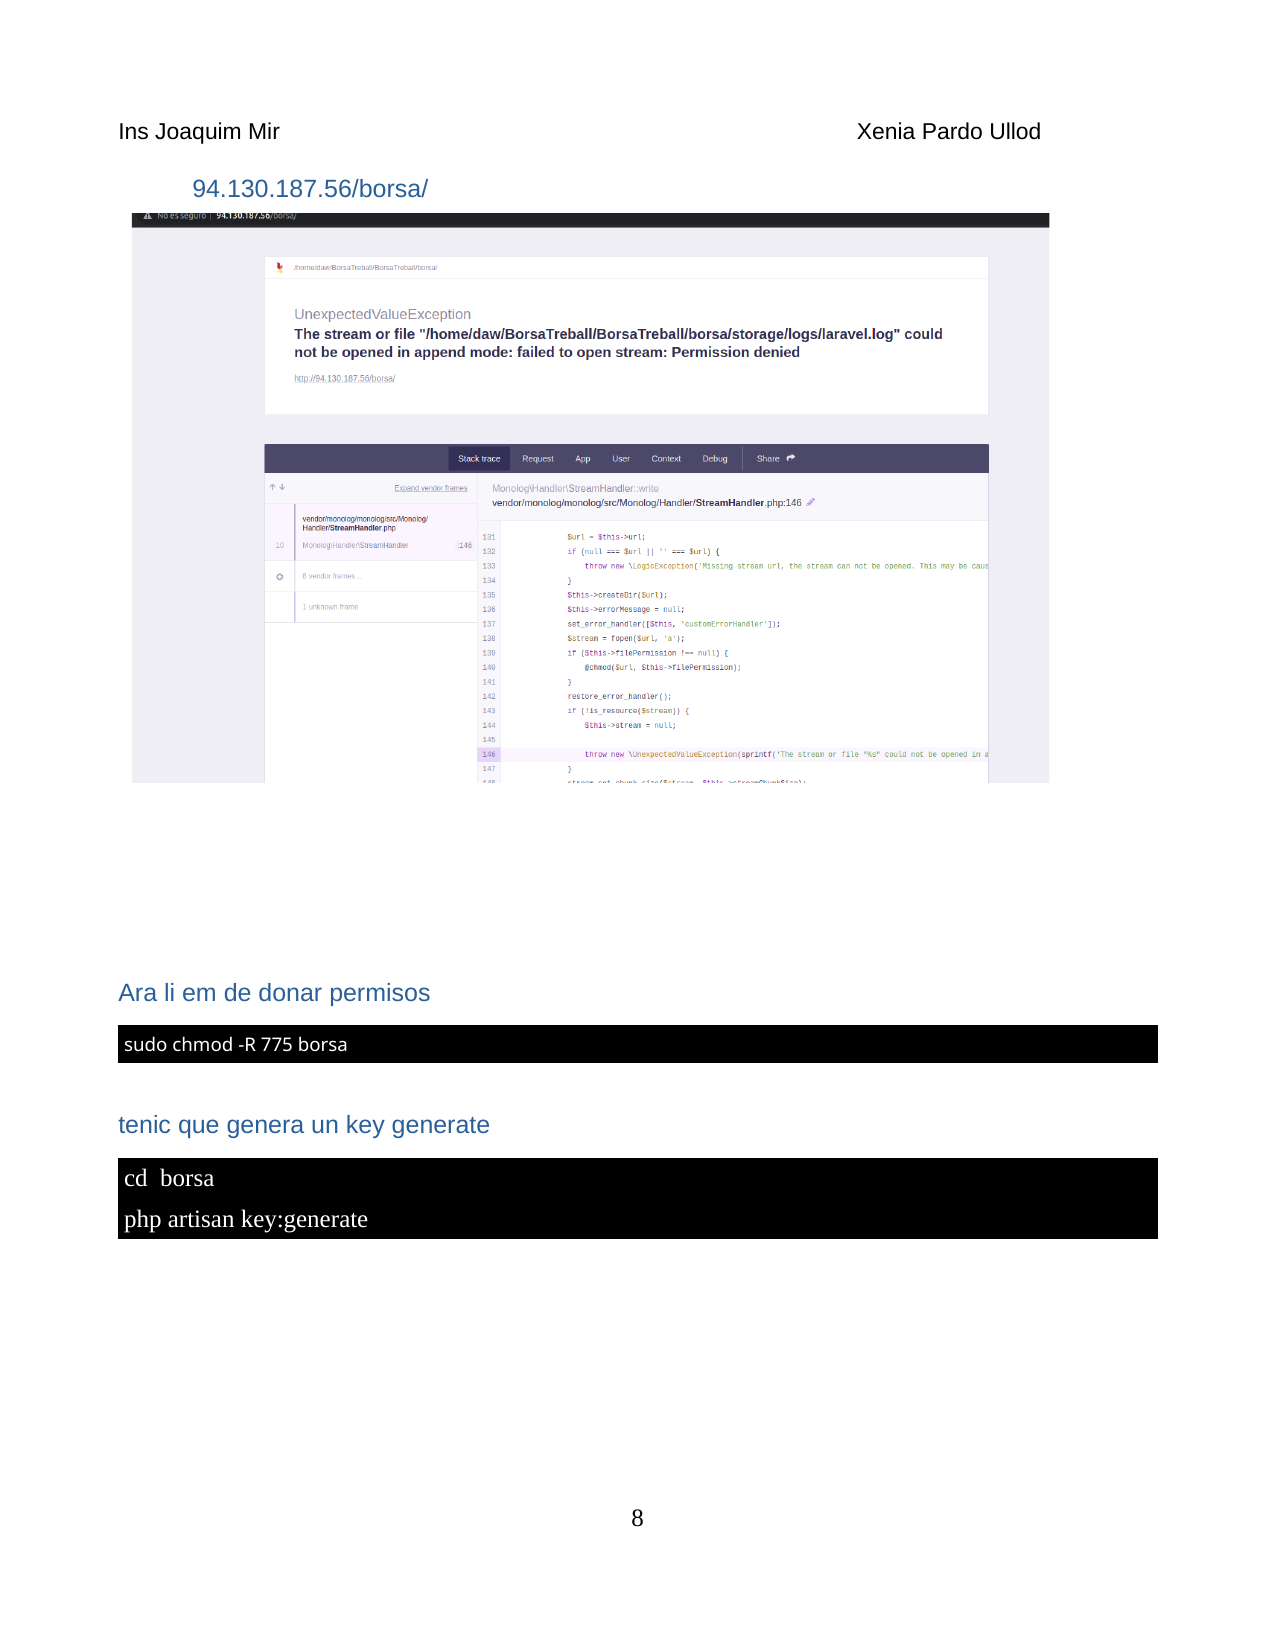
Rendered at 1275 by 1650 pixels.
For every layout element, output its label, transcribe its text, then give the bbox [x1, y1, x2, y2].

picture [131, 213, 1050, 783]
text tenic que genera un key generate [118, 1110, 1157, 1139]
text Ara li em de donar permisos [118, 978, 1157, 1006]
table_header cd borsa [119, 1159, 1157, 1198]
table_cell php artisan key:generate [119, 1199, 1157, 1238]
table_header sudo chmod -R 775 borsa [119, 1026, 1157, 1062]
text 94.130.187.56/borsa/ [118, 174, 1157, 203]
